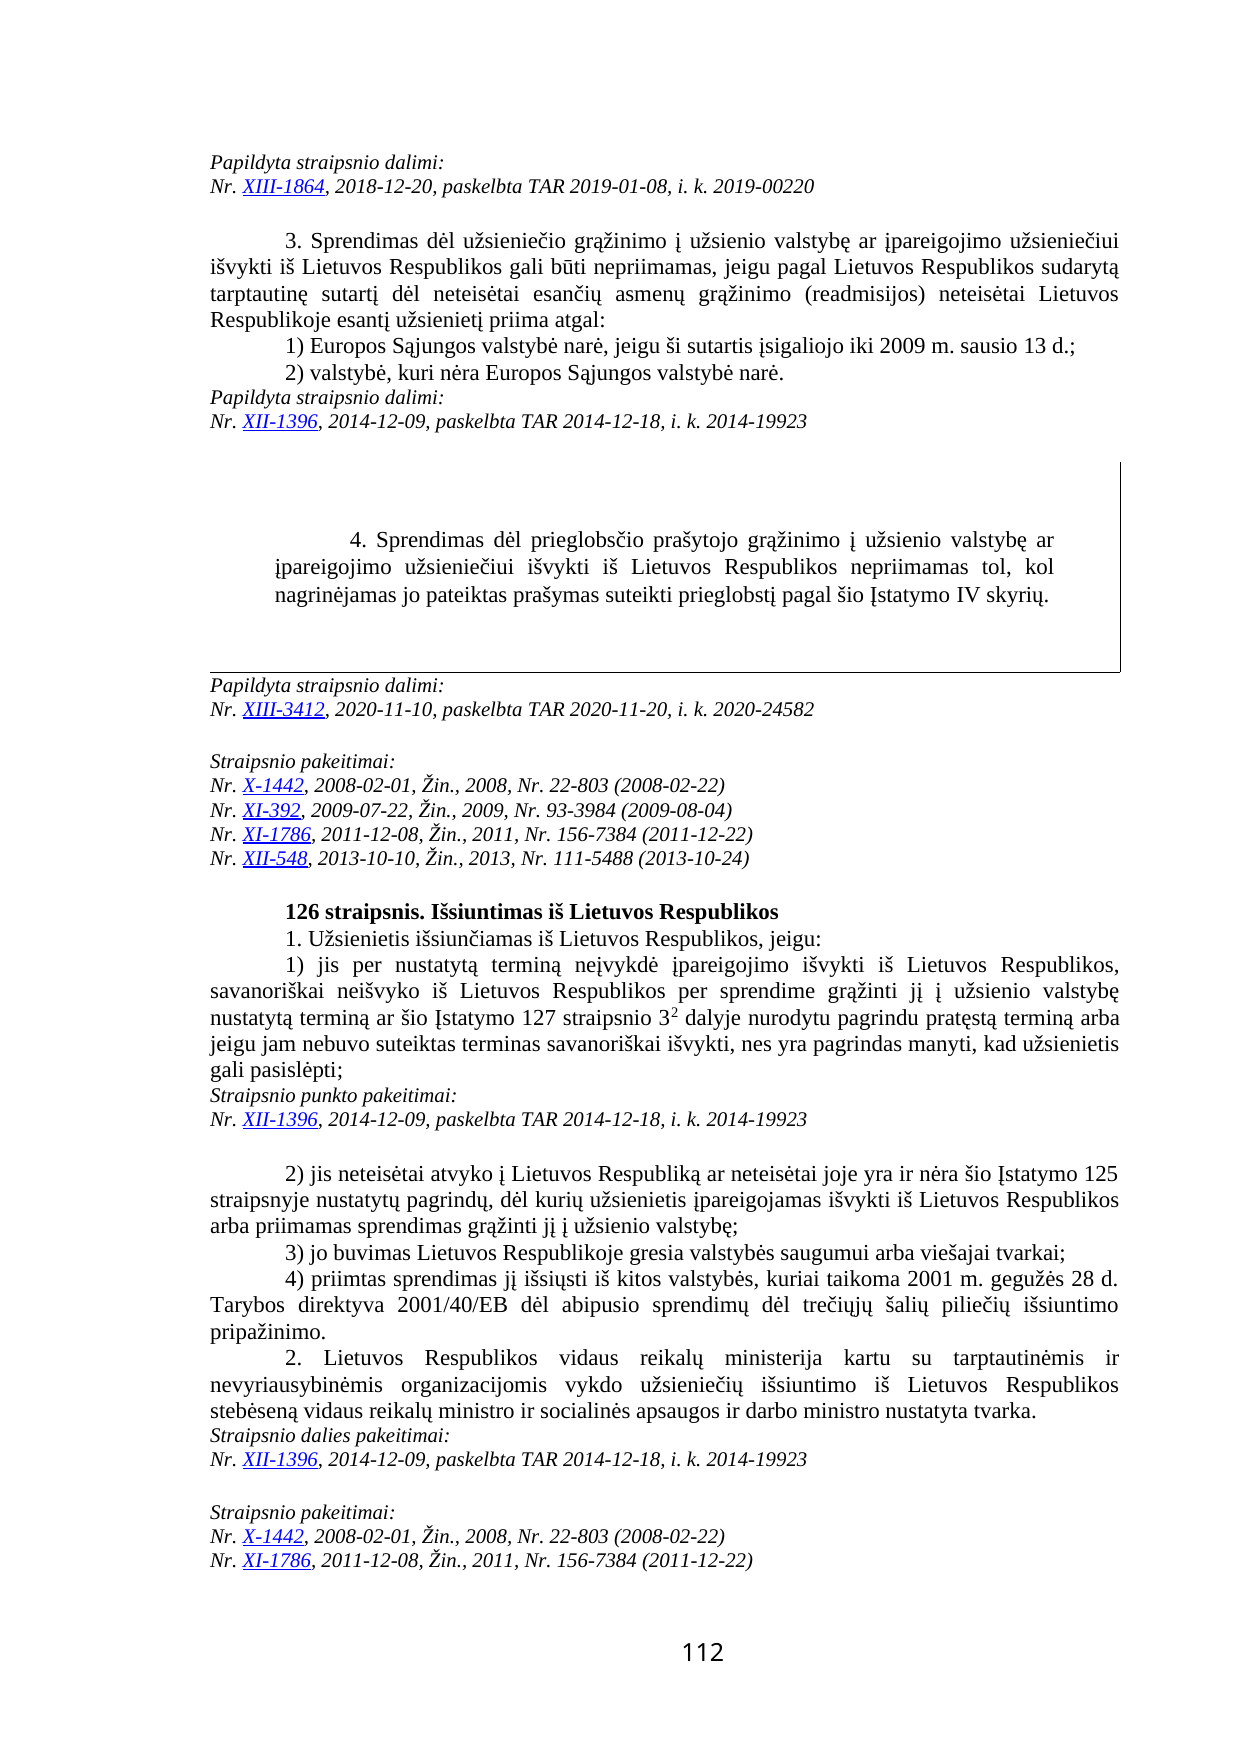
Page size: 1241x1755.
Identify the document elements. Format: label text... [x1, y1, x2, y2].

text Nr. XI-1786, 2011-12-08, Žin., 2011, Nr. 156-7384 (2011-12-22) [210, 1548, 1120, 1572]
text 2) valstybė, kuri nėra Europos Sąjungos valstybė narė. [210, 359, 1120, 385]
text Straipsnio dalies pakeitimai: [210, 1423, 1120, 1447]
text Nr. XII-1396, 2014-12-09, paskelbta TAR 2014-12-18, i. k. 2014-19923 [210, 1107, 1120, 1131]
text 4. Sprendimas dėl prieglobsčio prašytojo grąžinimo į užsienio valstybę ar įpareigojimo užsieniečiui išvykti iš Lietuvos Respublikos nepriimamas tol, kol nagrinėjamas jo pateiktas prašymas suteikti prieglobstį pagal šio Įstatymo IV skyrių. [210, 462, 1120, 672]
text 2. Lietuvos Respublikos vidaus reikalų ministerija kartu su tarptautinėmis ir nevyriausybinėmis organizacijomis vykdo užsieniečių išsiuntimo iš Lietuvos Respublikos stebėseną vidaus reikalų ministro ir socialinės apsaugos ir darbo ministro nustatyta tvarka. [210, 1344, 1120, 1423]
text Nr. XIII-1864, 2018-12-20, paskelbta TAR 2019-01-08, i. k. 2019-00220 [210, 174, 1120, 198]
text Nr. XII-1396, 2014-12-09, paskelbta TAR 2014-12-18, i. k. 2014-19923 [210, 409, 1120, 433]
text 1) Europos Sąjungos valstybė narė, jeigu ši sutartis įsigaliojo iki 2009 m. sausio 13 d.; [210, 332, 1120, 359]
text Nr. X-1442, 2008-02-01, Žin., 2008, Nr. 22-803 (2008-02-22) [210, 1524, 1120, 1548]
text Nr. XIII-3412, 2020-11-10, paskelbta TAR 2020-11-20, i. k. 2020-24582 [210, 697, 1120, 721]
text Nr. XI-1786, 2011-12-08, Žin., 2011, Nr. 156-7384 (2011-12-22) [210, 822, 1120, 846]
text 3) jo buvimas Lietuvos Respublikoje gresia valstybės saugumui arba viešajai tvarkai; [210, 1239, 1120, 1265]
text 1) jis per nustatytą terminą neįvykdė įpareigojimo išvykti iš Lietuvos Respublikos, savanoriškai neišvyko iš Lietuvos Respublikos per sprendime grąžinti jį į užsienio valstybę nustatytą terminą ar šio Įstatymo 127 straipsnio 32 dalyje nurodytu pagrindu pratęstą terminą arba jeigu jam nebuvo suteiktas terminas savanoriškai išvykti, nes yra pagrindas manyti, kad užsienietis gali pasislėpti; [210, 951, 1120, 1083]
text Nr. XI-392, 2009-07-22, Žin., 2009, Nr. 93-3984 (2009-08-04) [210, 797, 1120, 822]
text 3. Sprendimas dėl užsieniečio grąžinimo į užsienio valstybę ar įpareigojimo užsieniečiui išvykti iš Lietuvos Respublikos gali būti nepriimamas, jeigu pagal Lietuvos Respublikos sudarytą tarptautinę sutartį dėl neteisėtai esančių asmenų grąžinimo (readmisijos) neteisėtai Lietuvos Respublikoje esantį užsienietį priima atgal: [210, 227, 1120, 332]
text Papildyta straipsnio dalimi: [210, 672, 1120, 697]
text Nr. XII-548, 2013-10-10, Žin., 2013, Nr. 111-5488 (2013-10-24) [210, 846, 1120, 870]
text 1. Užsienietis išsiunčiamas iš Lietuvos Respublikos, jeigu: [210, 925, 1120, 951]
text Nr. XII-1396, 2014-12-09, paskelbta TAR 2014-12-18, i. k. 2014-19923 [210, 1447, 1120, 1471]
text Straipsnio pakeitimai: [210, 1500, 1120, 1524]
text 2) jis neteisėtai atvyko į Lietuvos Respubliką ar neteisėtai joje yra ir nėra šio Įstatymo 125 straipsnyje nustatytų pagrindų, dėl kurių užsienietis įpareigojamas išvykti iš Lietuvos Respublikos arba priimamas sprendimas grąžinti jį į užsienio valstybę; [210, 1160, 1120, 1239]
text 126 straipsnis. Išsiuntimas iš Lietuvos Respublikos [210, 898, 1120, 925]
text Papildyta straipsnio dalimi: [210, 385, 1120, 409]
text Nr. X-1442, 2008-02-01, Žin., 2008, Nr. 22-803 (2008-02-22) [210, 773, 1120, 797]
text Papildyta straipsnio dalimi: [210, 150, 1120, 174]
text Straipsnio pakeitimai: [210, 749, 1120, 773]
text Straipsnio punkto pakeitimai: [210, 1083, 1120, 1107]
text 4) priimtas sprendimas jį išsiųsti iš kitos valstybės, kuriai taikoma 2001 m. gegužės 28 d. Tarybos direktyva 2001/40/EB dėl abipusio sprendimų dėl trečiųjų šalių piliečių išsiuntimo pripažinimo. [210, 1265, 1120, 1344]
